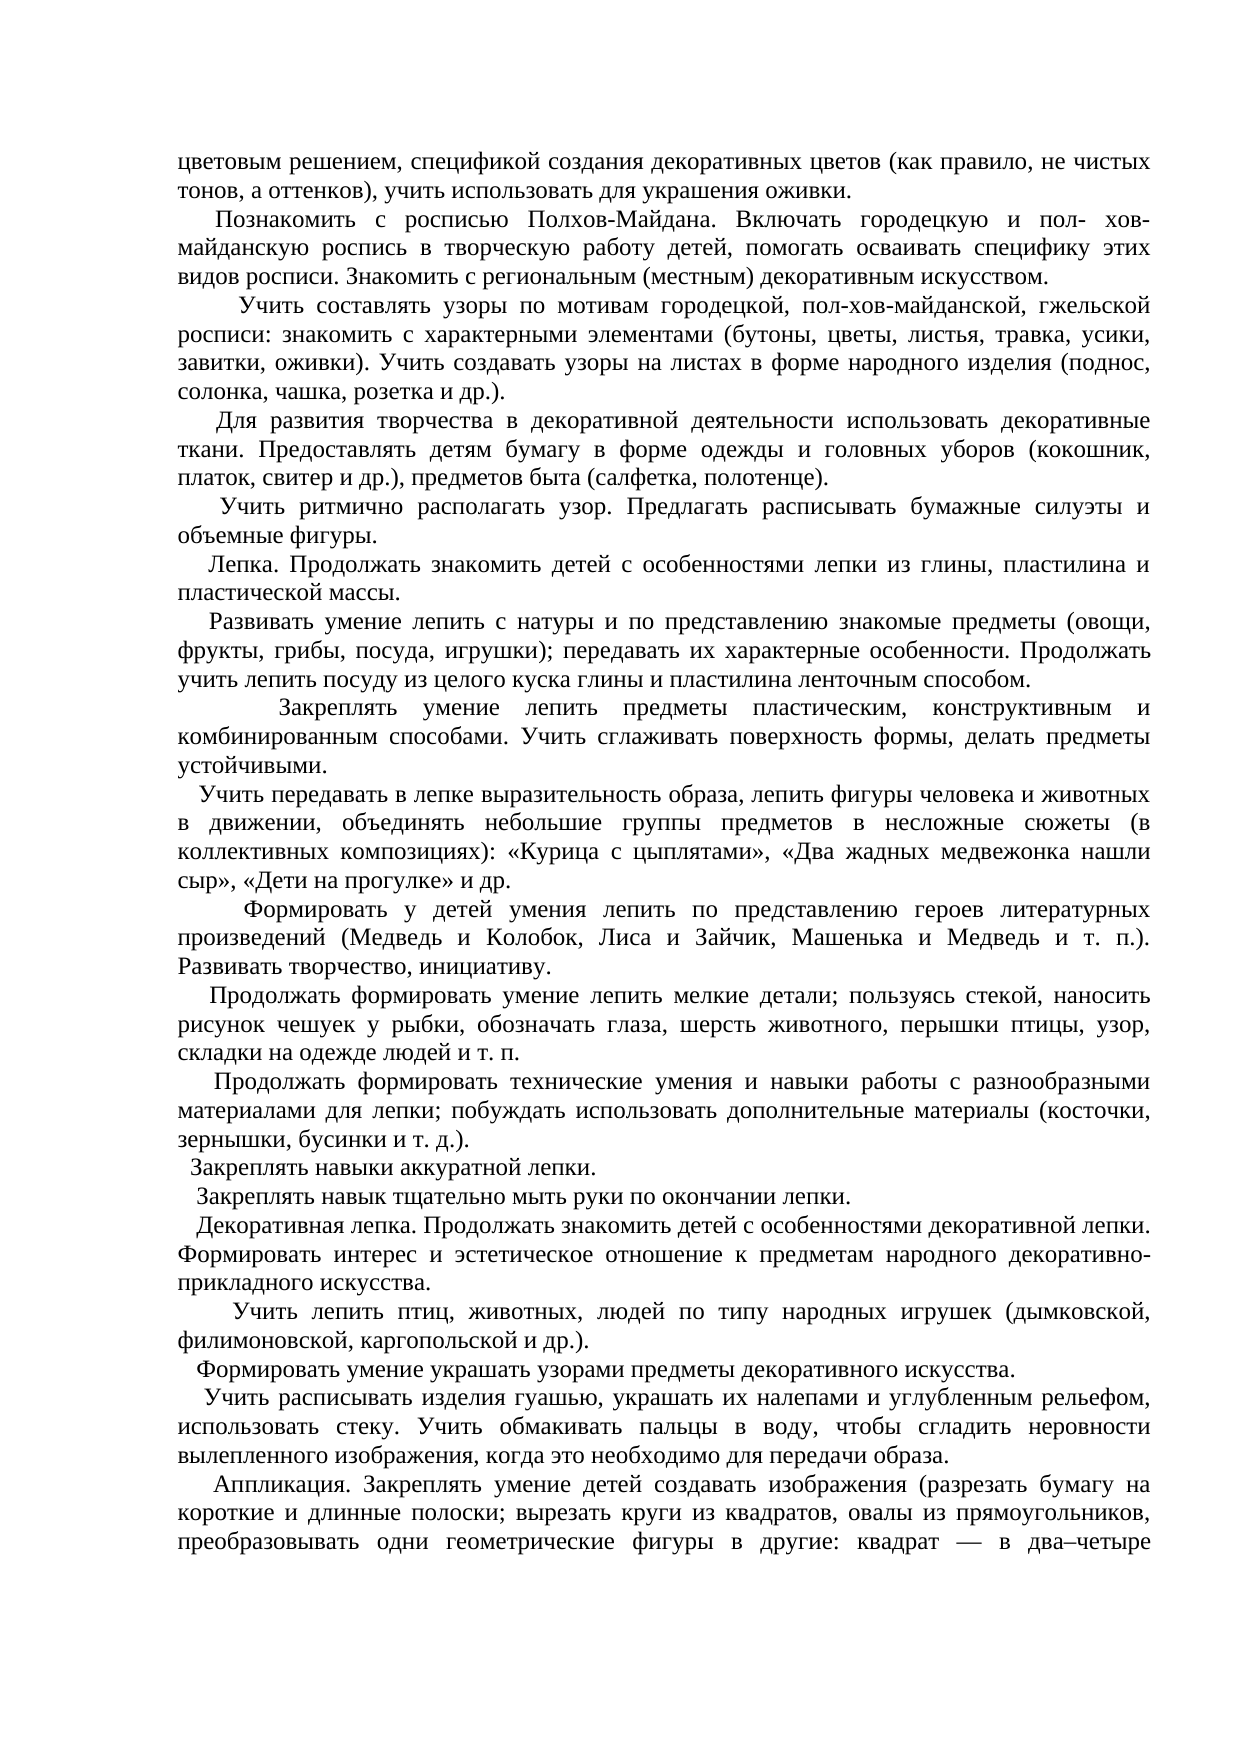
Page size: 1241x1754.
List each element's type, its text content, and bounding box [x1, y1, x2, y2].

text Продолжать формировать умение лепить мелкие детали; пользуясь стекой, наносить рисунок чешуек у рыбки, обозначать глаза, шерсть животного, перышки птицы, узор, складки на одежде людей и т. п. [177, 980, 1152, 1066]
text Учить передавать в лепке выразительность образа, лепить фигуры человека и животных в движении, объединять небольшие группы предметов в несложные сюжеты (в коллективных композициях): «Курица с цыплятами», «Два жадных медвежонка нашли сыр», «Дети на прогулке» и др. [177, 779, 1152, 894]
text Учить лепить птиц, животных, людей по типу народных игрушек (дымковской, филимоновской, каргопольской и др.). [177, 1296, 1152, 1354]
text Закреплять умение лепить предметы пластическим, конструктивным и комбинированным способами. Учить сглаживать поверхность формы, делать предметы устойчивыми. [177, 692, 1152, 779]
text цветовым решением, спецификой создания декоративных цветов (как правило, не чистых тонов, а оттенков), учить использовать для украшения оживки. [177, 146, 1152, 204]
text Лепка. Продолжать знакомить детей с особенностями лепки из глины, пластилина и пластической массы. [177, 549, 1152, 606]
text Аппликация. Закреплять умение детей создавать изображения (разрезать бумагу на короткие и длинные полоски; вырезать круги из квадратов, овалы из прямоугольников, преобразовывать одни геометрические фигуры в другие: квадрат — в два–четыре [177, 1469, 1152, 1555]
text Учить составлять узоры по мотивам городецкой, пол-хов-майданской, гжельской росписи: знакомить с характерными элементами (бутоны, цветы, листья, травка, усики, завитки, оживки). Учить создавать узоры на листах в форме народного изделия (поднос, солонка, чашка, розетка и др.). [177, 290, 1152, 405]
text Декоративная лепка. Продолжать знакомить детей с особенностями декоративной лепки. Формировать интерес и эстетическое отношение к предметам народного декоративно-прикладного искусства. [177, 1210, 1152, 1296]
text Для развития творчества в декоративной деятельности использовать декоративные ткани. Предоставлять детям бумагу в форме одежды и головных уборов (кокошник, платок, свитер и др.), предметов быта (салфетка, полотенце). [177, 405, 1152, 491]
text Закреплять навык тщательно мыть руки по окончании лепки. [177, 1181, 1152, 1210]
text Учить ритмично располагать узор. Предлагать расписывать бумажные силуэты и объемные фигуры. [177, 491, 1152, 549]
text Закреплять навыки аккуратной лепки. [177, 1152, 1152, 1181]
text Формировать умение украшать узорами предметы декоративного искусства. [177, 1354, 1152, 1382]
text Развивать умение лепить с натуры и по представлению знакомые предметы (овощи, фрукты, грибы, посуда, игрушки); передавать их характерные особенности. Продолжать учить лепить посуду из целого куска глины и пластилина ленточным способом. [177, 606, 1152, 692]
text Учить расписывать изделия гуашью, украшать их налепами и углубленным рельефом, использовать стеку. Учить обмакивать пальцы в воду, чтобы сгладить неровности вылепленного изображения, когда это необходимо для передачи образа. [177, 1382, 1152, 1469]
text Познакомить с росписью Полхов-Майдана. Включать городецкую и пол- хов-майданскую роспись в творческую работу детей, помогать осваивать специфику этих видов росписи. Знакомить с региональным (местным) декоративным искусством. [177, 204, 1152, 290]
text Формировать у детей умения лепить по представлению героев литературных произведений (Медведь и Колобок, Лиса и Зайчик, Машенька и Медведь и т. п.). Развивать творчество, инициативу. [177, 894, 1152, 980]
text Продолжать формировать технические умения и навыки работы с разнообразными материалами для лепки; побуждать использовать дополнительные материалы (косточки, зернышки, бусинки и т. д.). [177, 1066, 1152, 1152]
